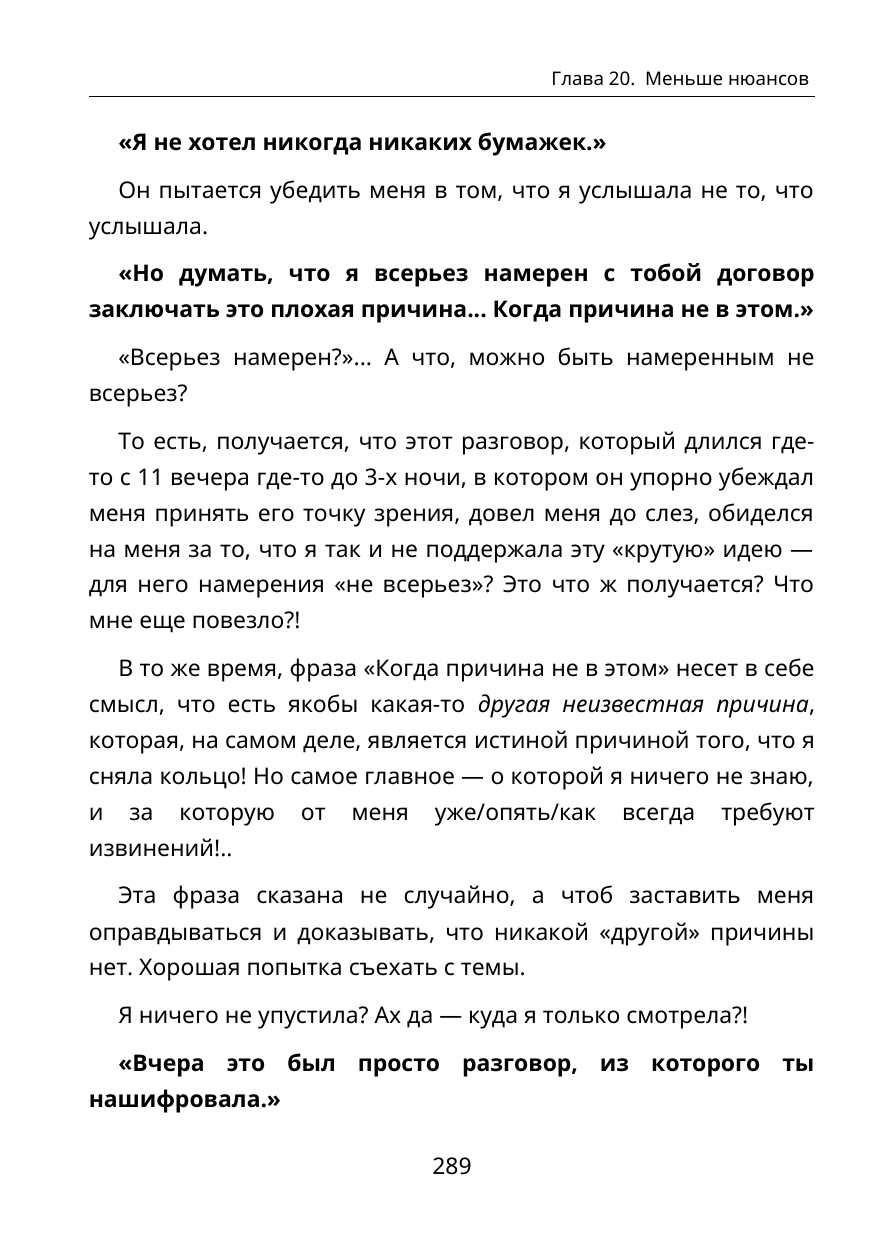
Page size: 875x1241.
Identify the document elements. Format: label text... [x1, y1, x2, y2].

text Он пытается убедить меня в том, что я услышала не то, что услышала. [88, 174, 815, 241]
text Эта фраза сказана не случайно, а чтоб заставить меня оправдываться и доказывать, что никакой «другой» причины нет. Хорошая попытка съехать с темы. [88, 879, 815, 983]
text В то же время, фраза «Когда причина не в этом» несет в себе смысл, что есть якобы какая-то другая неизвестная причина, которая, на самом деле, является истиной причиной того, что я сняла кольцо! Но самое главное — о которой я ничего не знаю, и за которую от меня уже/опять/как всегда требуют извинений!.. [88, 652, 815, 863]
text Я ничего не упустила? Ах да — куда я только смотрела?! [88, 999, 815, 1030]
text «Но думать, что я всерьез намерен с тобой договор заключать это плохая причина... Когда причина не в этом.» [88, 257, 815, 324]
text «Вчера это был просто разговор, из которого ты нашифровала.» [88, 1047, 815, 1114]
text То есть, получается, что этот разговор, который длился где-то с 11 вечера где-то до 3-х ночи, в котором он упорно убеждал меня принять его точку зрения, довел меня до слез, обиделся на меня за то, что я так и не поддержала эту «крутую» идею — для него намерения «не всерьез»? Это что ж получается? Что мне еще повезло?! [88, 425, 815, 636]
text «Я не хотел никогда никаких бумажек.» [88, 126, 815, 157]
text «Всерьез намерен?»... А что, можно быть намеренным не всерьез? [88, 341, 815, 408]
